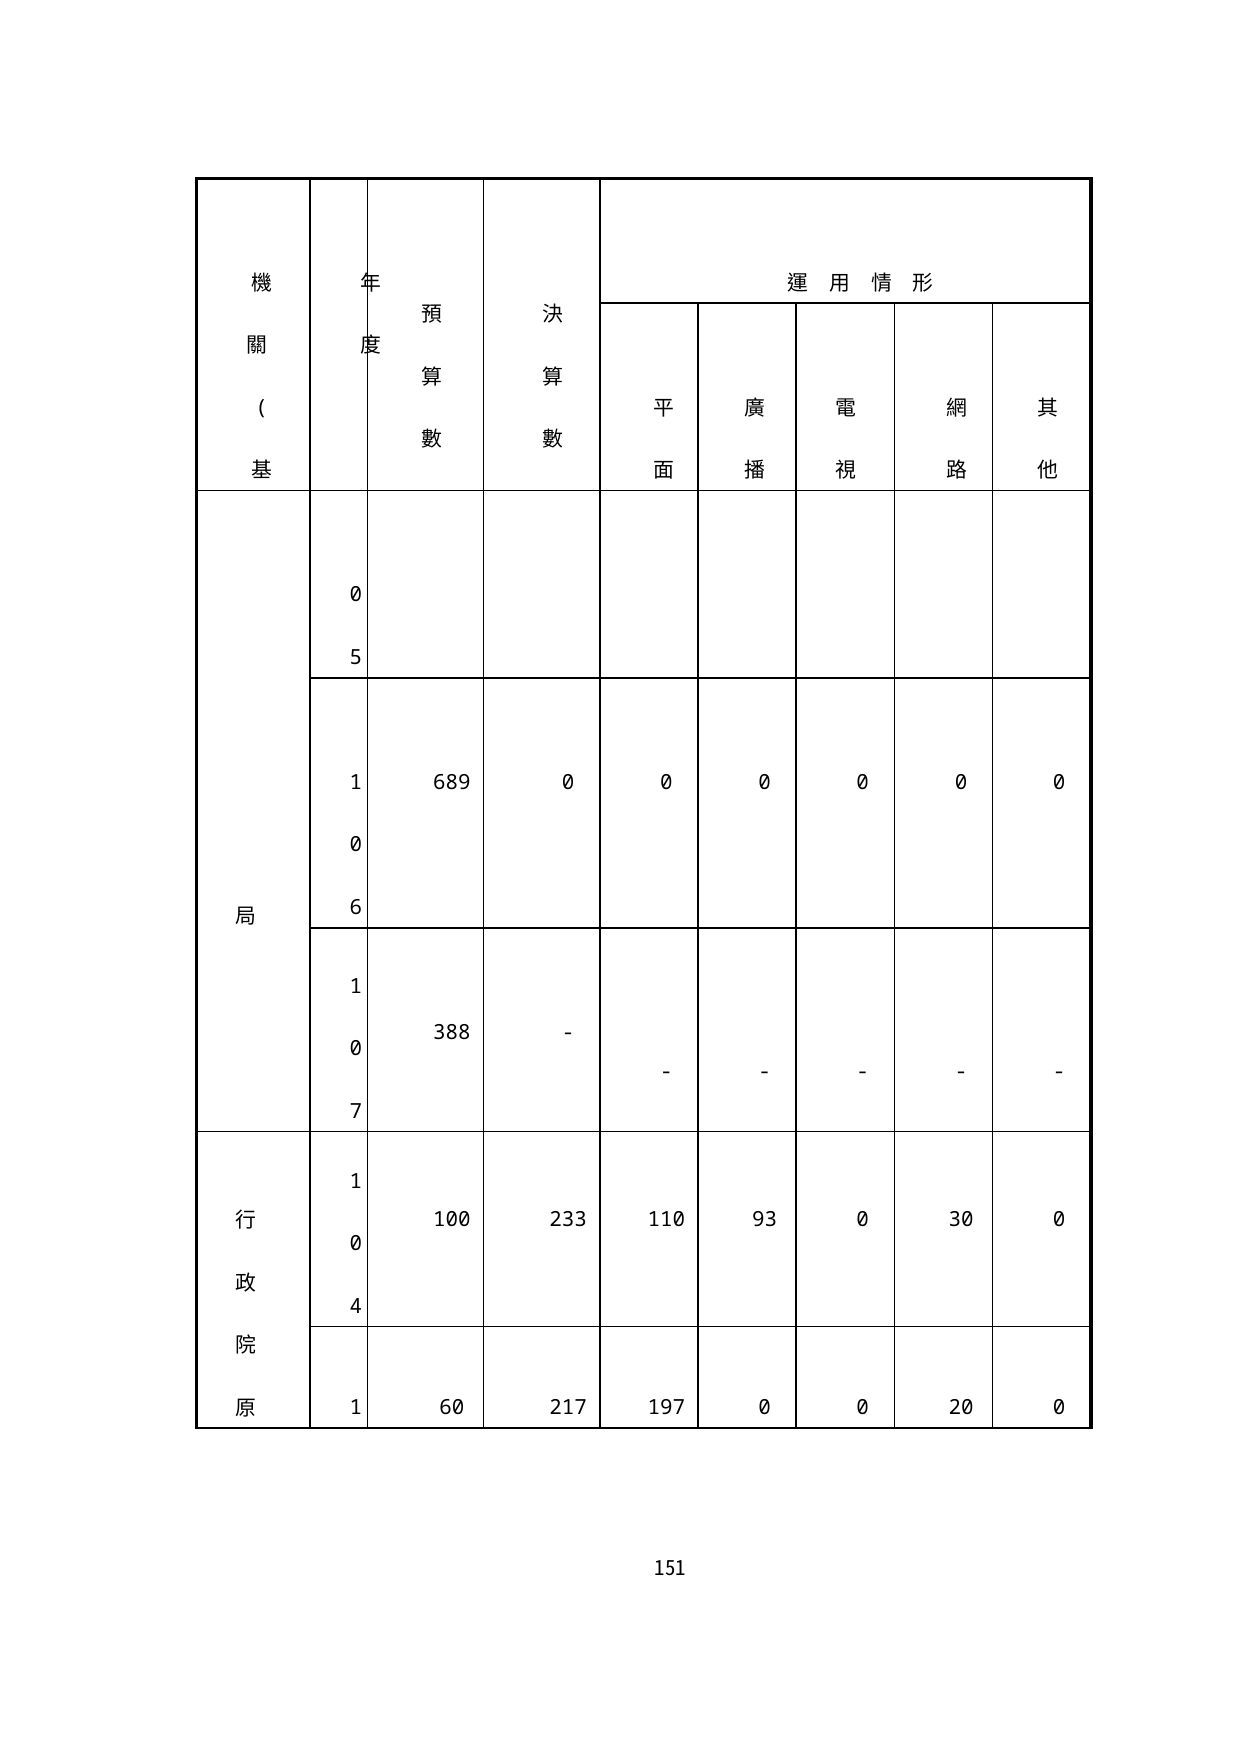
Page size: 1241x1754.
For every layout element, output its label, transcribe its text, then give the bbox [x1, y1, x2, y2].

table_header 決算數 [484, 180, 599, 490]
table_cell 0 [895, 679, 992, 927]
table_cell [699, 491, 795, 677]
table_cell 233 [484, 1132, 599, 1326]
table_header 機關(基金)名稱 [198, 180, 309, 490]
table_cell - [993, 929, 1089, 1131]
table_cell 0 [993, 1327, 1089, 1427]
table_cell 0 [699, 679, 795, 927]
table_cell [368, 491, 483, 677]
table_cell [601, 491, 697, 677]
table_cell 網路 [895, 304, 992, 490]
table_cell - [601, 929, 697, 1131]
table_cell - [797, 929, 894, 1131]
table_cell 30 [895, 1132, 992, 1326]
table_cell 廣播 [699, 304, 795, 490]
table_cell 689 [368, 679, 483, 927]
table_cell 0 [797, 679, 894, 927]
table_cell 100 [368, 1132, 483, 1326]
table_cell 行政院原子能委員會 [198, 1132, 309, 1427]
table_cell [797, 491, 894, 677]
table_cell 104 [311, 1132, 367, 1326]
table_cell 0 [484, 679, 599, 927]
table_cell - [699, 929, 795, 1131]
table_cell - [895, 929, 992, 1131]
table_cell 0 [993, 679, 1089, 927]
table_cell 0 [797, 1132, 894, 1326]
table_cell 0 [993, 1132, 1089, 1326]
table_cell [484, 491, 599, 677]
table_cell 0 [601, 679, 697, 927]
table_cell 93 [699, 1132, 795, 1326]
table_cell 南科管理局 [198, 491, 309, 1131]
table_cell 107 [311, 929, 367, 1131]
table_cell - [484, 929, 599, 1131]
table_cell 110 [601, 1132, 697, 1326]
table_header 運用情形 [601, 180, 1089, 302]
table_cell 106 [311, 679, 367, 927]
table_cell 電視 [797, 304, 894, 490]
table_cell 平面 [601, 304, 697, 490]
table_cell 0 [699, 1327, 795, 1427]
table_cell 388 [368, 929, 483, 1131]
table_cell 1 [311, 1327, 367, 1427]
table_cell 60 [368, 1327, 483, 1427]
table_cell 197 [601, 1327, 697, 1427]
table_cell [993, 491, 1089, 677]
table_cell 20 [895, 1327, 992, 1427]
table_header 年度 [311, 180, 367, 490]
table_cell 05 [311, 491, 367, 677]
table_cell 0 [797, 1327, 894, 1427]
table_cell 217 [484, 1327, 599, 1427]
table_cell 其他 [993, 304, 1089, 490]
table_cell [895, 491, 992, 677]
table_header 預算數 [368, 180, 483, 490]
